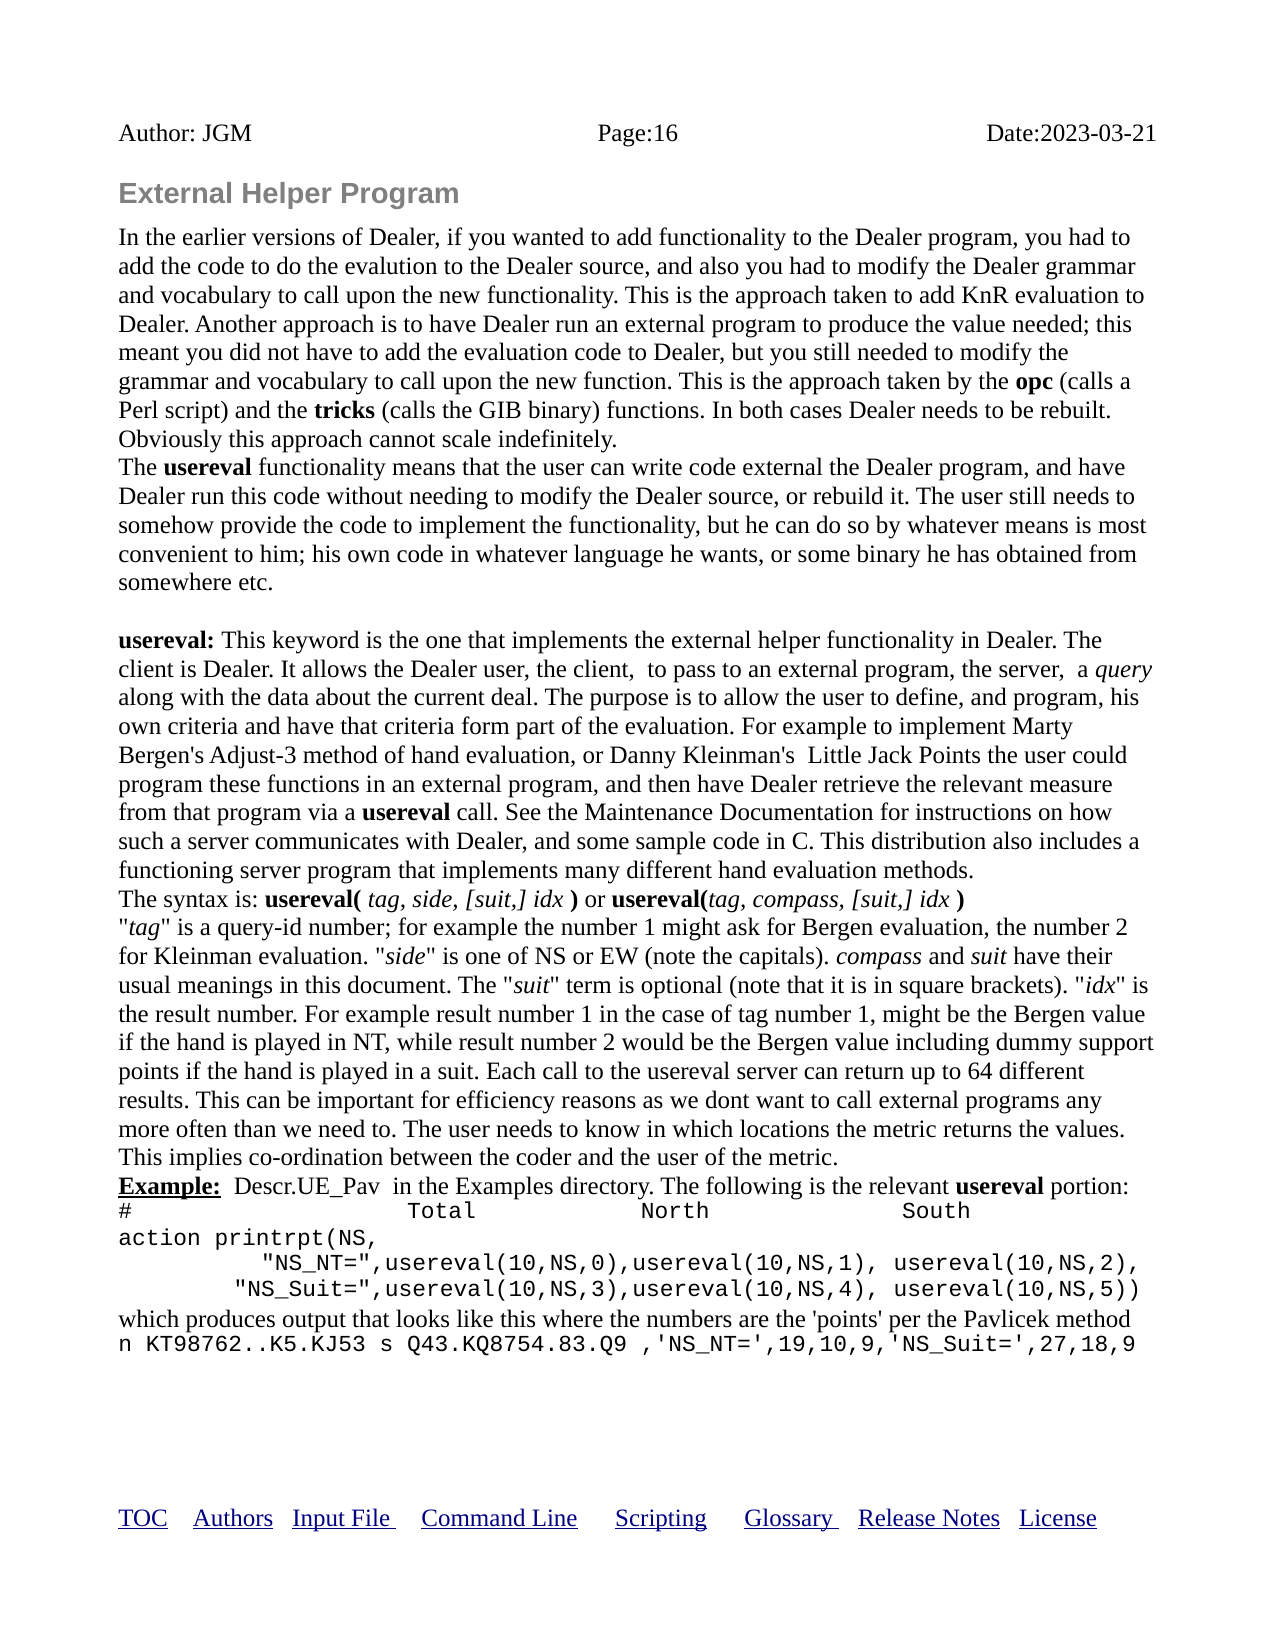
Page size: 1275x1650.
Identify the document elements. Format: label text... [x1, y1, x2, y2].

text "NS_Suit=",usereval(10,NS,3),usereval(10,NS,4), usereval(10,NS,5)) [118, 1278, 1157, 1304]
text action printrpt(NS, [118, 1226, 1157, 1252]
text which produces output that looks like this where the numbers are the 'points' per the Pavlicek method [118, 1304, 1157, 1332]
text The syntax is: usereval( tag, side, [suit,] idx ) or usereval(tag, compass, [suit,] idx ) [118, 884, 1157, 912]
text "tag" is a query-id number; for example the number 1 might ask for Bergen evaluation, the number 2 for Kleinman evaluation. "side" is one of NS or EW (note the capitals). compass and suit have their usual meanings in this document. The "suit" term is optional (note that it is in square brackets). "idx" is the result number. For example result number 1 in the case of tag number 1, might be the Bergen value if the hand is played in NT, while result number 2 would be the Bergen value including dummy support points if the hand is played in a suit. Each call to the usereval server can return up to 64 different results. This can be important for efficiency reasons as we dont want to call external programs any more often than we need to. The user needs to know in which locations the metric returns the values. [118, 912, 1157, 1142]
text In the earlier versions of Dealer, if you wanted to add functionality to the Dealer program, you had to add the code to do the evalution to the Dealer source, and also you had to modify the Dealer grammar and vocabulary to call upon the new functionality. This is the approach taken to add KnR evaluation to Dealer. Another approach is to have Dealer run an external program to produce the value needed; this meant you did not have to add the evaluation code to Dealer, but you still needed to modify the grammar and vocabulary to call upon the new function. This is the approach taken by the opc (calls a Perl script) and the tricks (calls the GIB binary) functions. In both cases Dealer needs to be rebuilt. [118, 222, 1157, 424]
text usereval: This keyword is the one that implements the external helper functionality in Dealer. The client is Dealer. It allows the Dealer user, the client, to pass to an external program, the server, a query along with the data about the current deal. The purpose is to allow the user to define, and program, his own criteria and have that criteria form part of the evaluation. For example to implement Marty Bergen's Adjust-3 method of hand evaluation, or Danny Kleinman's Little Jack Points the user could program these functions in an external program, and then have Dealer retrieve the relevant measure from that program via a usereval call. See the Maintenance Documentation for instructions on how such a server communicates with Dealer, and some sample code in C. This distribution also includes a functioning server program that implements many different hand evaluation methods. [118, 625, 1157, 884]
text Obviously this approach cannot scale indefinitely. [118, 424, 1157, 452]
text The usereval functionality means that the user can write code external the Dealer program, and have Dealer run this code without needing to modify the Dealer source, or rebuild it. The user still needs to somehow provide the code to implement the functionality, but he can do so by whatever means is most convenient to him; his own code in whatever language he wants, or some binary he has obtained from somewhere etc. [118, 452, 1157, 596]
text # Total North South [118, 1200, 1157, 1226]
text "NS_NT=",usereval(10,NS,0),usereval(10,NS,1), usereval(10,NS,2), [118, 1252, 1157, 1278]
text Example: Descr.UE_Pav in the Examples directory. The following is the relevant usereval portion: [118, 1171, 1157, 1200]
text This implies co-ordination between the coder and the user of the metric. [118, 1142, 1157, 1171]
subtitle External Helper Program [118, 176, 1157, 210]
text n KT98762..K5.KJ53 s Q43.KQ8754.83.Q9 ,'NS_NT=',19,10,9,'NS_Suit=',27,18,9 [118, 1332, 1157, 1358]
